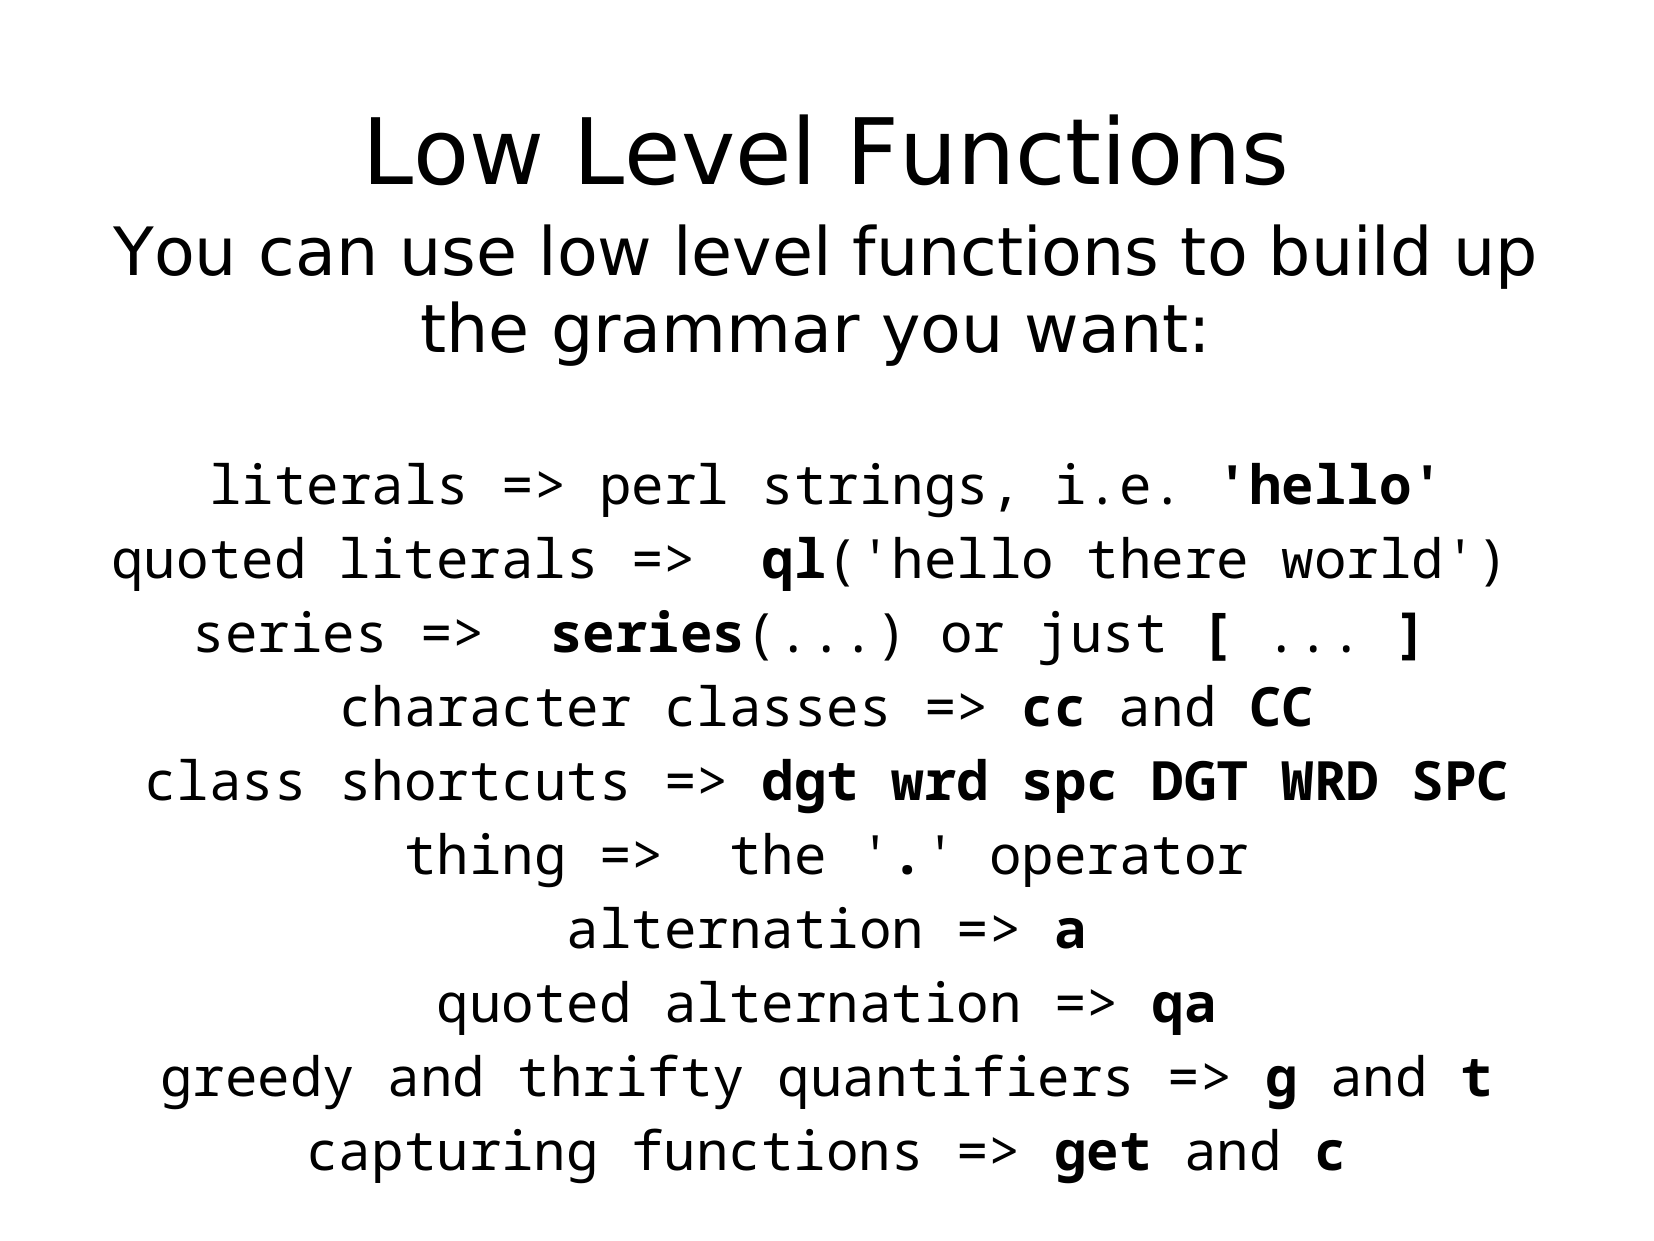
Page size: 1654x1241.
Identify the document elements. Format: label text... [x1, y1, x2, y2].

subtitle You can use low level functions to build up the grammar you want: literals => perl strings, i.e. 'hello' quoted literals => ql('hello there world') series => series(...) or just [ ... ] character classes => cc and CC class shortcuts => dgt wrd spc DGT WRD SPC thing => the '.' operator alternation => a quoted alternation => qa greedy and thrifty quantifiers => g and t capturing functions => get and c [82, 260, 1571, 1139]
title Low Level Functions [82, 49, 1571, 257]
